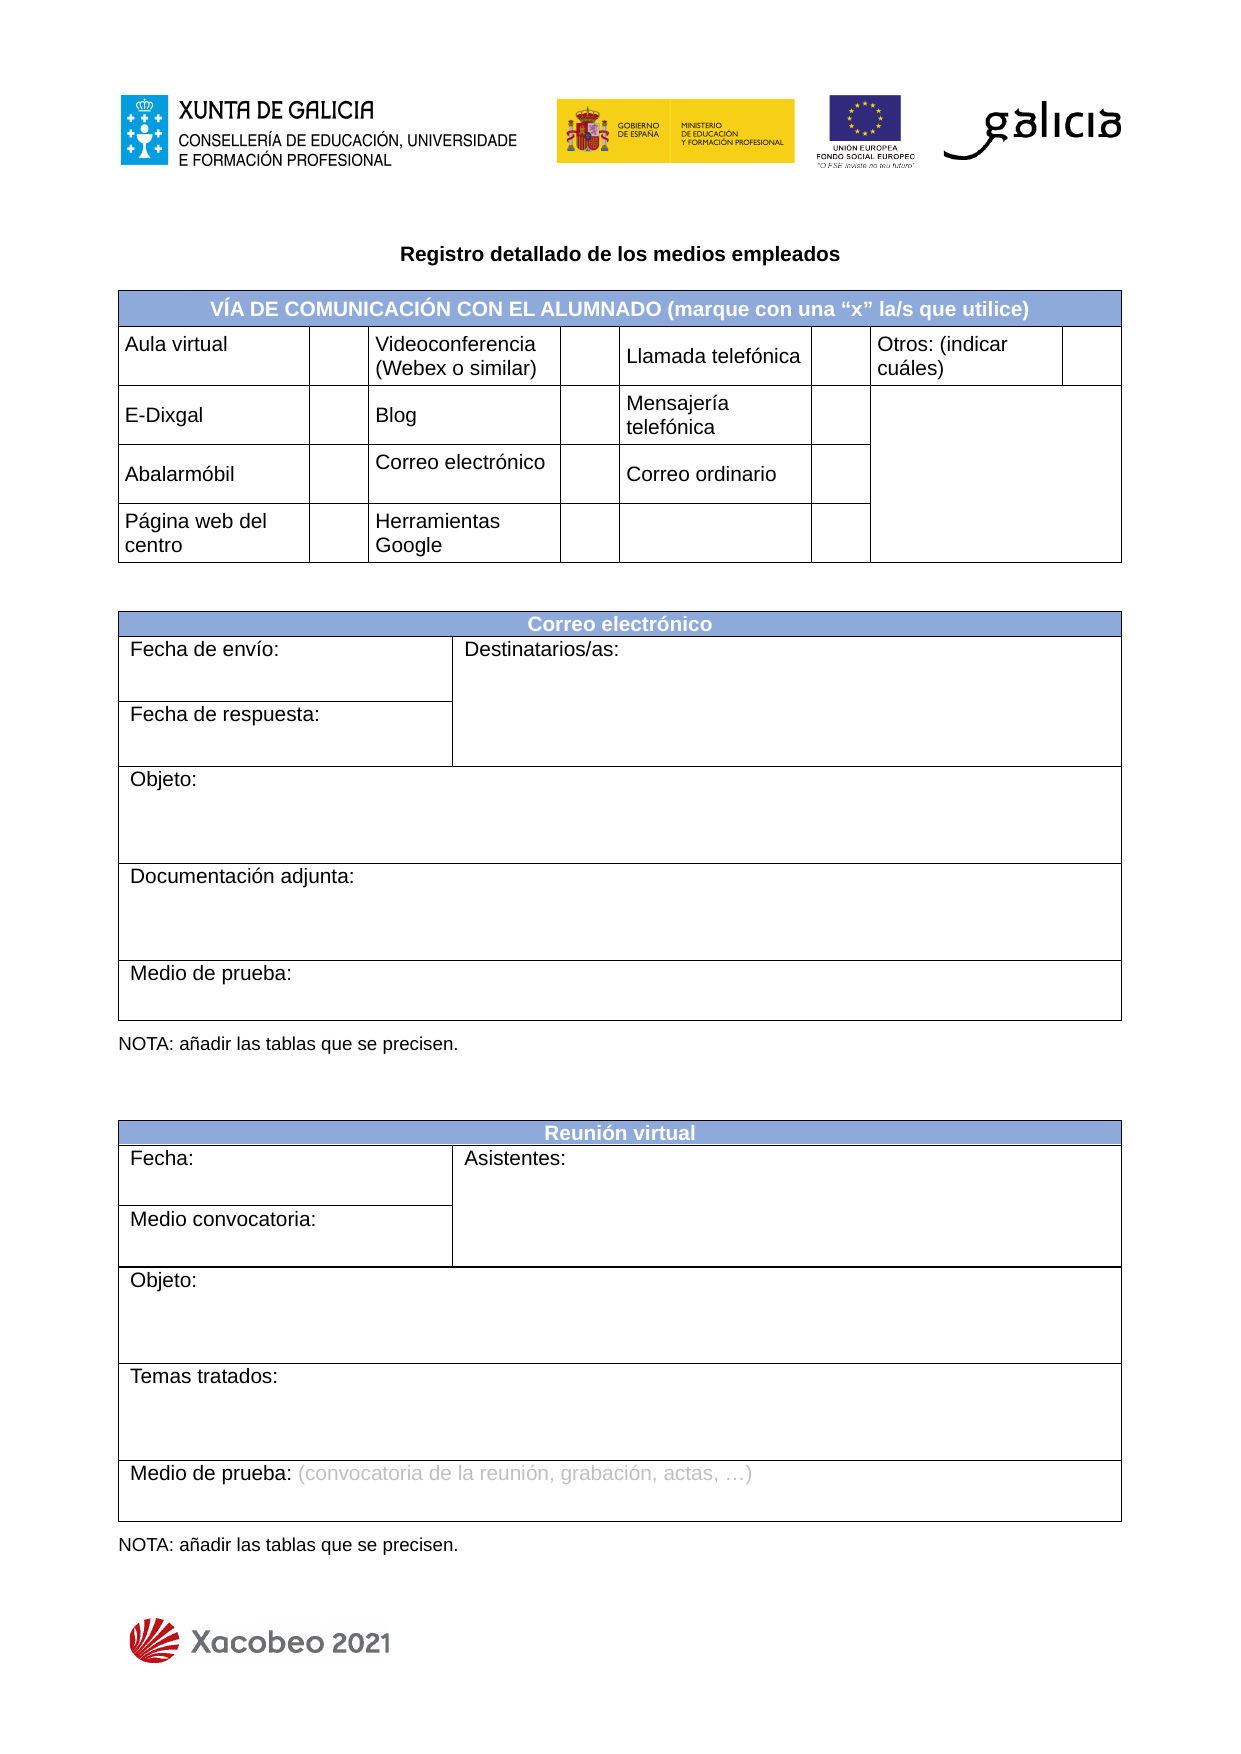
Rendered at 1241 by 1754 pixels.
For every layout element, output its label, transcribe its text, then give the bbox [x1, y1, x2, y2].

table_cell Asistentes: [453, 1146, 1121, 1266]
table_cell Videoconferencia (Webex o similar) [369, 327, 560, 384]
table_cell [812, 504, 870, 562]
table_cell Medio convocatoria: [119, 1206, 452, 1266]
table_cell [620, 504, 811, 562]
table_cell [1063, 327, 1121, 384]
table_header Correo electrónico [119, 612, 1121, 636]
table_cell Otros: (indicar cuáles) [871, 327, 1062, 384]
table_cell [871, 386, 1121, 562]
table_cell Fecha: [119, 1146, 452, 1205]
picture [155, 145, 161, 152]
picture [155, 130, 161, 137]
table_cell [812, 386, 870, 444]
table_cell [310, 504, 368, 562]
picture [816, 95, 915, 168]
table_cell E-Dixgal [119, 386, 309, 444]
table_cell [310, 445, 368, 503]
table_cell Temas tratados: [119, 1364, 1121, 1460]
picture [121, 95, 517, 166]
table_cell [561, 504, 619, 562]
picture [128, 130, 134, 137]
text Registro detallado de los medios empleados [118, 242, 1122, 266]
table_cell [310, 327, 368, 384]
text NOTA: añadir las tablas que se precisen. [118, 1033, 1122, 1055]
table_cell [812, 445, 870, 503]
table_cell [561, 327, 619, 384]
table_cell [812, 327, 870, 384]
table_cell Blog [369, 386, 560, 444]
table_cell Abalarmóbil [119, 445, 309, 503]
picture [129, 1618, 389, 1663]
table_cell Herramientas Google [369, 504, 560, 562]
picture [128, 145, 134, 152]
table_cell Destinatarios/as: [453, 637, 1121, 766]
table_cell [561, 445, 619, 503]
picture [141, 125, 148, 132]
table_cell Mensajería telefónica [620, 386, 811, 444]
table_cell Fecha de envío: [119, 637, 452, 701]
table_cell Fecha de respuesta: [119, 702, 452, 766]
table_cell Objeto: [119, 1268, 1121, 1363]
picture [943, 101, 1121, 160]
table_cell Objeto: [119, 767, 1121, 863]
picture [137, 135, 152, 157]
table_cell [310, 386, 368, 444]
table_cell Documentación adjunta: [119, 864, 1121, 959]
picture [556, 99, 795, 163]
text NOTA: añadir las tablas que se precisen. [118, 1534, 1122, 1555]
table_cell Correo electrónico [369, 445, 560, 503]
table_cell Correo ordinario [620, 445, 811, 503]
table_header VÍA DE COMUNICACIÓN CON EL ALUMNADO (marque con una “x” la/s que utilice) [119, 291, 1121, 326]
table_cell Página web del centro [119, 504, 309, 562]
table_cell Aula virtual [119, 327, 309, 384]
table_cell [561, 386, 619, 444]
table_cell Medio de prueba: (convocatoria de la reunión, grabación, actas, …) [119, 1461, 1121, 1521]
table_header Reunión virtual [119, 1121, 1121, 1144]
table_cell Llamada telefónica [620, 327, 811, 384]
table_cell Medio de prueba: [119, 961, 1121, 1020]
